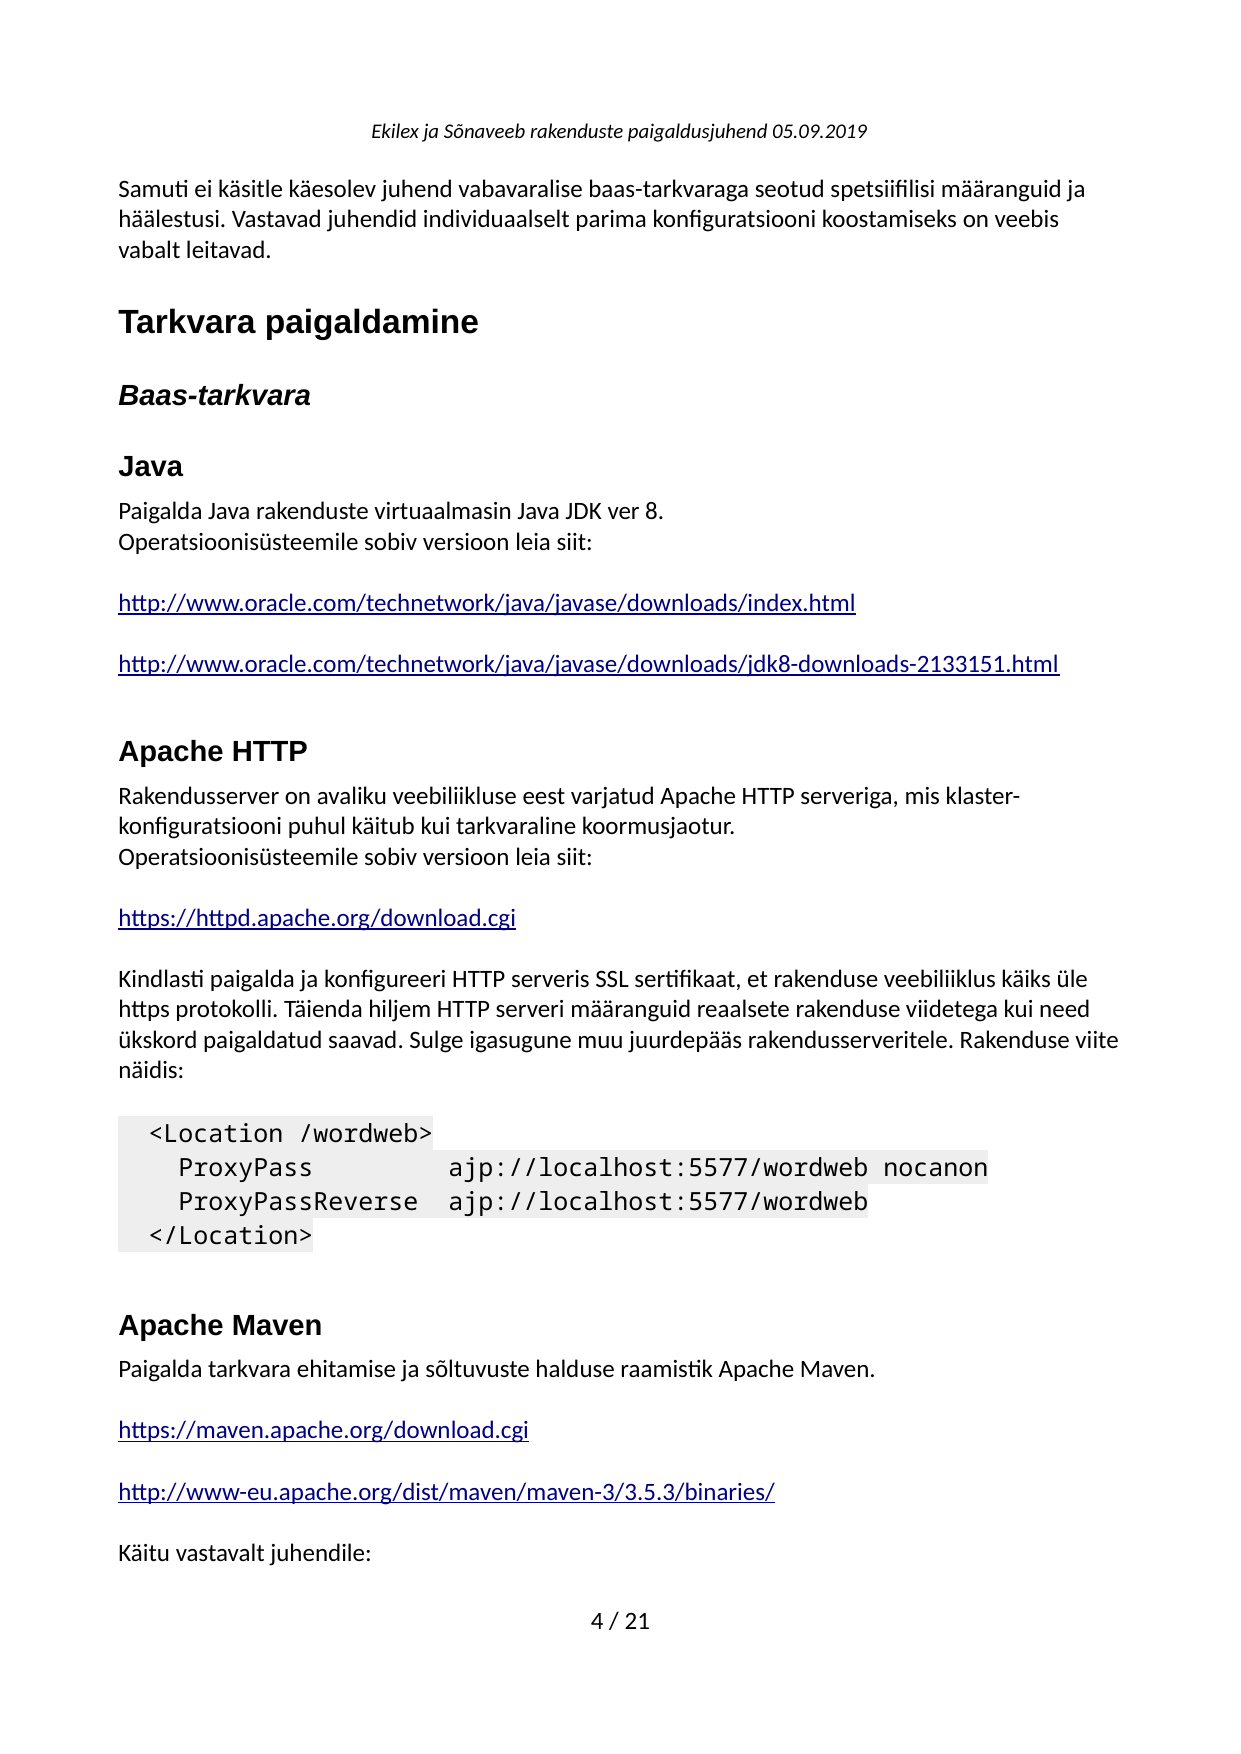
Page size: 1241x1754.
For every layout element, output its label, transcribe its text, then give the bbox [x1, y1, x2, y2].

text https://maven.apache.org/download.cgi [118, 1414, 1122, 1445]
text Kindlasti paigalda ja konfigureeri HTTP serveris SSL sertifikaat, et rakenduse veebiliiklus käiks üle https protokolli. Täienda hiljem HTTP serveri määranguid reaalsete rakenduse viidetega kui need ükskord paigaldatud saavad. Sulge igasugune muu juurdepääs rakendusserveritele. Rakenduse viite näidis: [118, 963, 1122, 1085]
text https://httpd.apache.org/download.cgi [118, 902, 1122, 933]
text </Location> [118, 1218, 1122, 1252]
subtitle Apache Maven [118, 1307, 1122, 1341]
text Paigalda Java rakenduste virtuaalmasin Java JDK ver 8. [118, 495, 1122, 526]
text Paigalda tarkvara ehitamise ja sõltuvuste halduse raamistik Apache Maven. [118, 1353, 1122, 1384]
subtitle Tarkvara paigaldamine [118, 302, 1122, 341]
subtitle Apache HTTP [118, 734, 1122, 767]
text ProxyPassReverse ajp://localhost:5577/wordweb [118, 1184, 1122, 1218]
text http://www.oracle.com/technetwork/java/javase/downloads/index.html [118, 587, 1122, 617]
subtitle Baas-tarkvara [118, 378, 1122, 412]
text Operatsioonisüsteemile sobiv versioon leia siit: [118, 526, 1122, 556]
text Käitu vastavalt juhendile: [118, 1537, 1122, 1567]
text http://www.oracle.com/technetwork/java/javase/downloads/jdk8-downloads-2133151.html [118, 648, 1122, 678]
subtitle Java [118, 449, 1122, 483]
text Operatsioonisüsteemile sobiv versioon leia siit: [118, 841, 1122, 872]
text <Location /wordweb> [118, 1116, 1122, 1150]
text ProxyPass ajp://localhost:5577/wordweb nocanon [118, 1150, 1122, 1184]
text http://www-eu.apache.org/dist/maven/maven-3/3.5.3/binaries/ [118, 1476, 1122, 1506]
text Samuti ei käsitle käesolev juhend vabavaralise baas-tarkvaraga seotud spetsiifilisi määranguid ja häälestusi. Vastavad juhendid individuaalselt parima konfiguratsiooni koostamiseks on veebis vabalt leitavad. [118, 173, 1122, 264]
text Rakendusserver on avaliku veebiliikluse eest varjatud Apache HTTP serveriga, mis klaster-konfiguratsiooni puhul käitub kui tarkvaraline koormusjaotur. [118, 780, 1122, 841]
